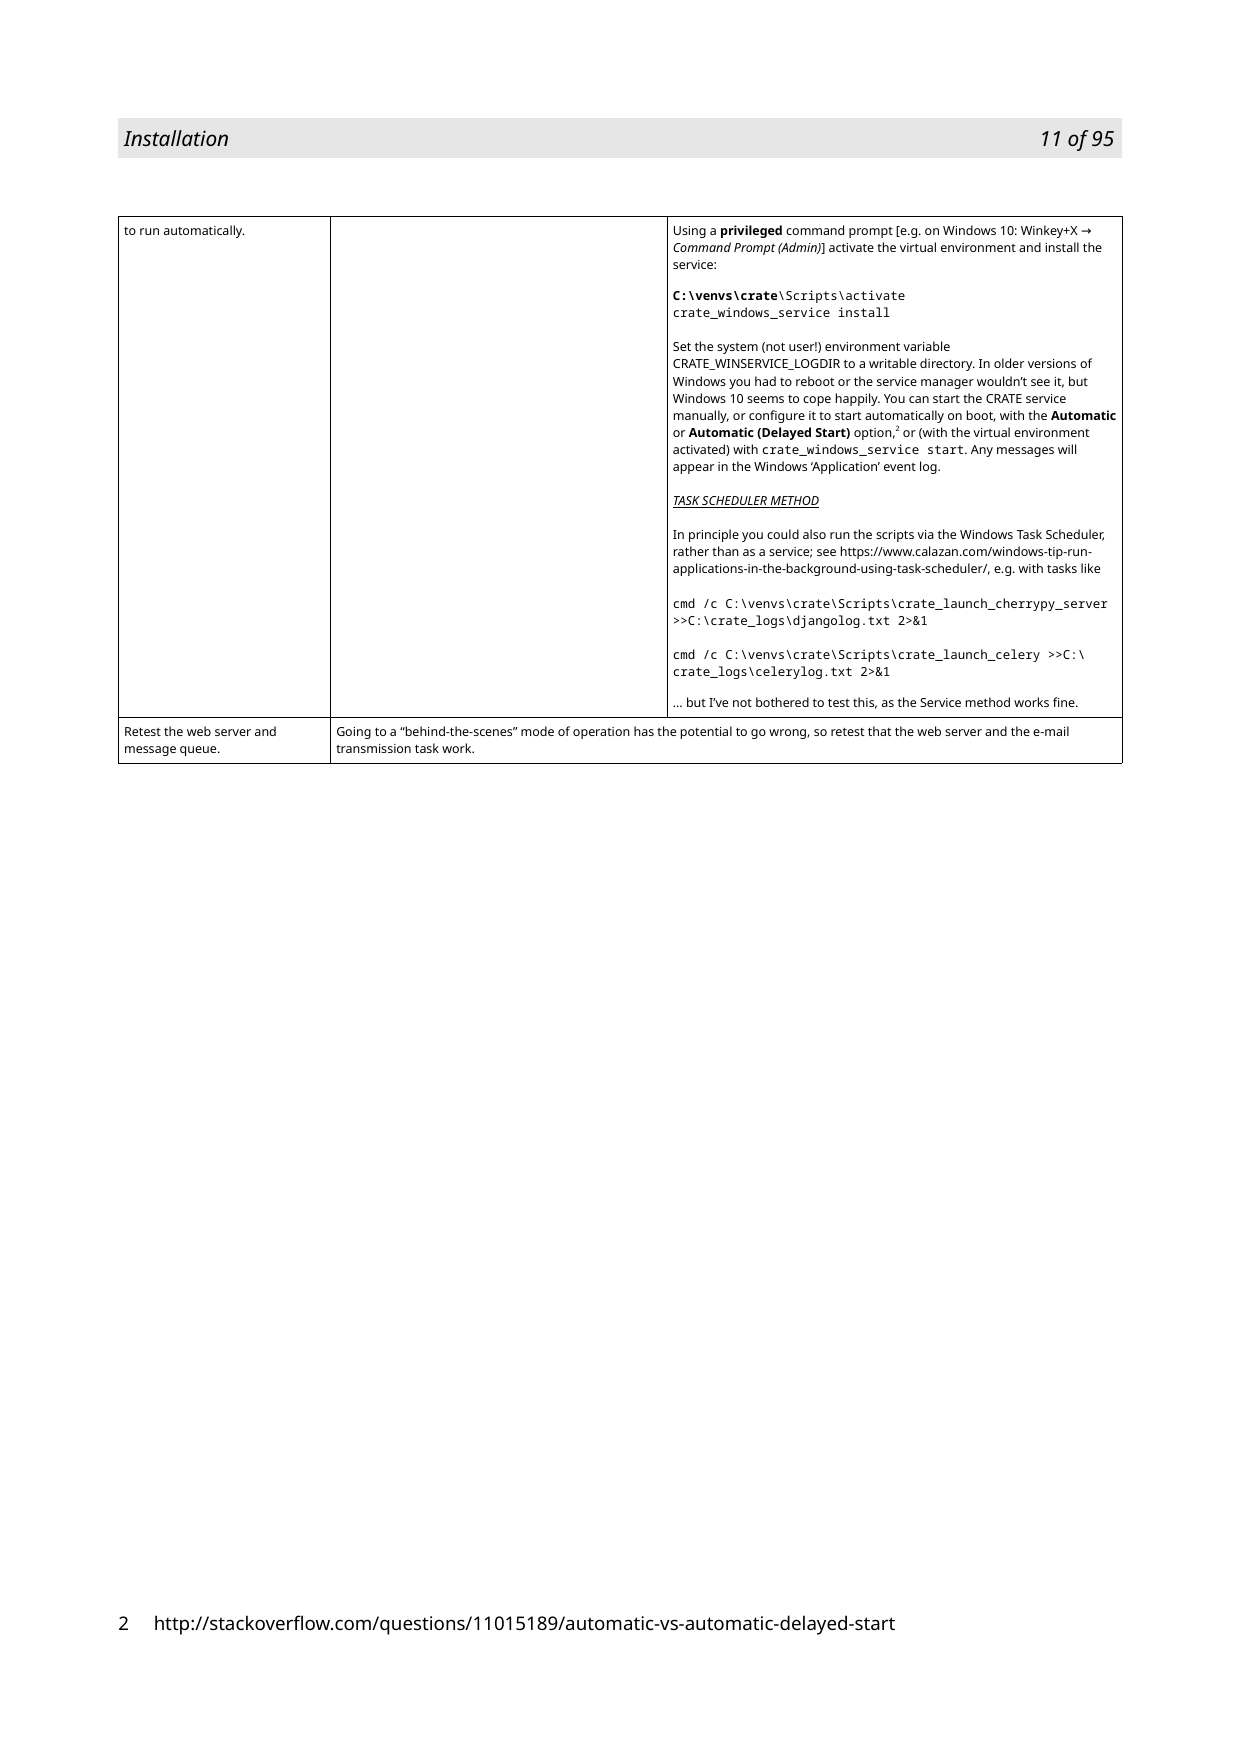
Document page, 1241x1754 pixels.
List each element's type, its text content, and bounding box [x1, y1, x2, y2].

table_cell to run automatically. [119, 217, 330, 717]
table_cell Going to a “behind-the-scenes” mode of operation has the potential to go wrong, so retest that the web server and the e-mail transmission task work. [331, 718, 1122, 763]
table_cell Using a privileged command prompt [e.g. on Windows 10: Winkey+X → Command Prompt (Admin)] activate the virtual environment and install the service: C:\venvs\crate\Scripts\activate crate_windows_service install Set the system (not user!) environment variable CRATE_WINSERVICE_LOGDIR to a writable directory. In older versions of Windows you had to reboot or the service manager wouldn’t see it, but Windows 10 seems to cope happily. You can start the CRATE service manually, or configure it to start automatically on boot, with the Automatic or Automatic (Delayed Start) option, or (with the virtual environment activated) with crate_windows_service start. Any messages will appear in the Windows ‘Application’ event log. TASK SCHEDULER METHOD In principle you could also run the scripts via the Windows Task Scheduler, rather than as a service; see https://www.calazan.com/windows-tip-run-applications-in-the-background-using-task-scheduler/, e.g. with tasks like cmd /c C:\venvs\crate\Scripts\crate_launch_cherrypy_server >>C:\crate_logs\djangolog.txt 2>&1 cmd /c C:\venvs\crate\Scripts\crate_launch_celery >>C:\crate_logs\celerylog.txt 2>&1 … but I’ve not bothered to test this, as the Service method works fine. [668, 217, 1122, 717]
table_cell Retest the web server and message queue. [119, 718, 330, 763]
table_cell [331, 217, 667, 717]
